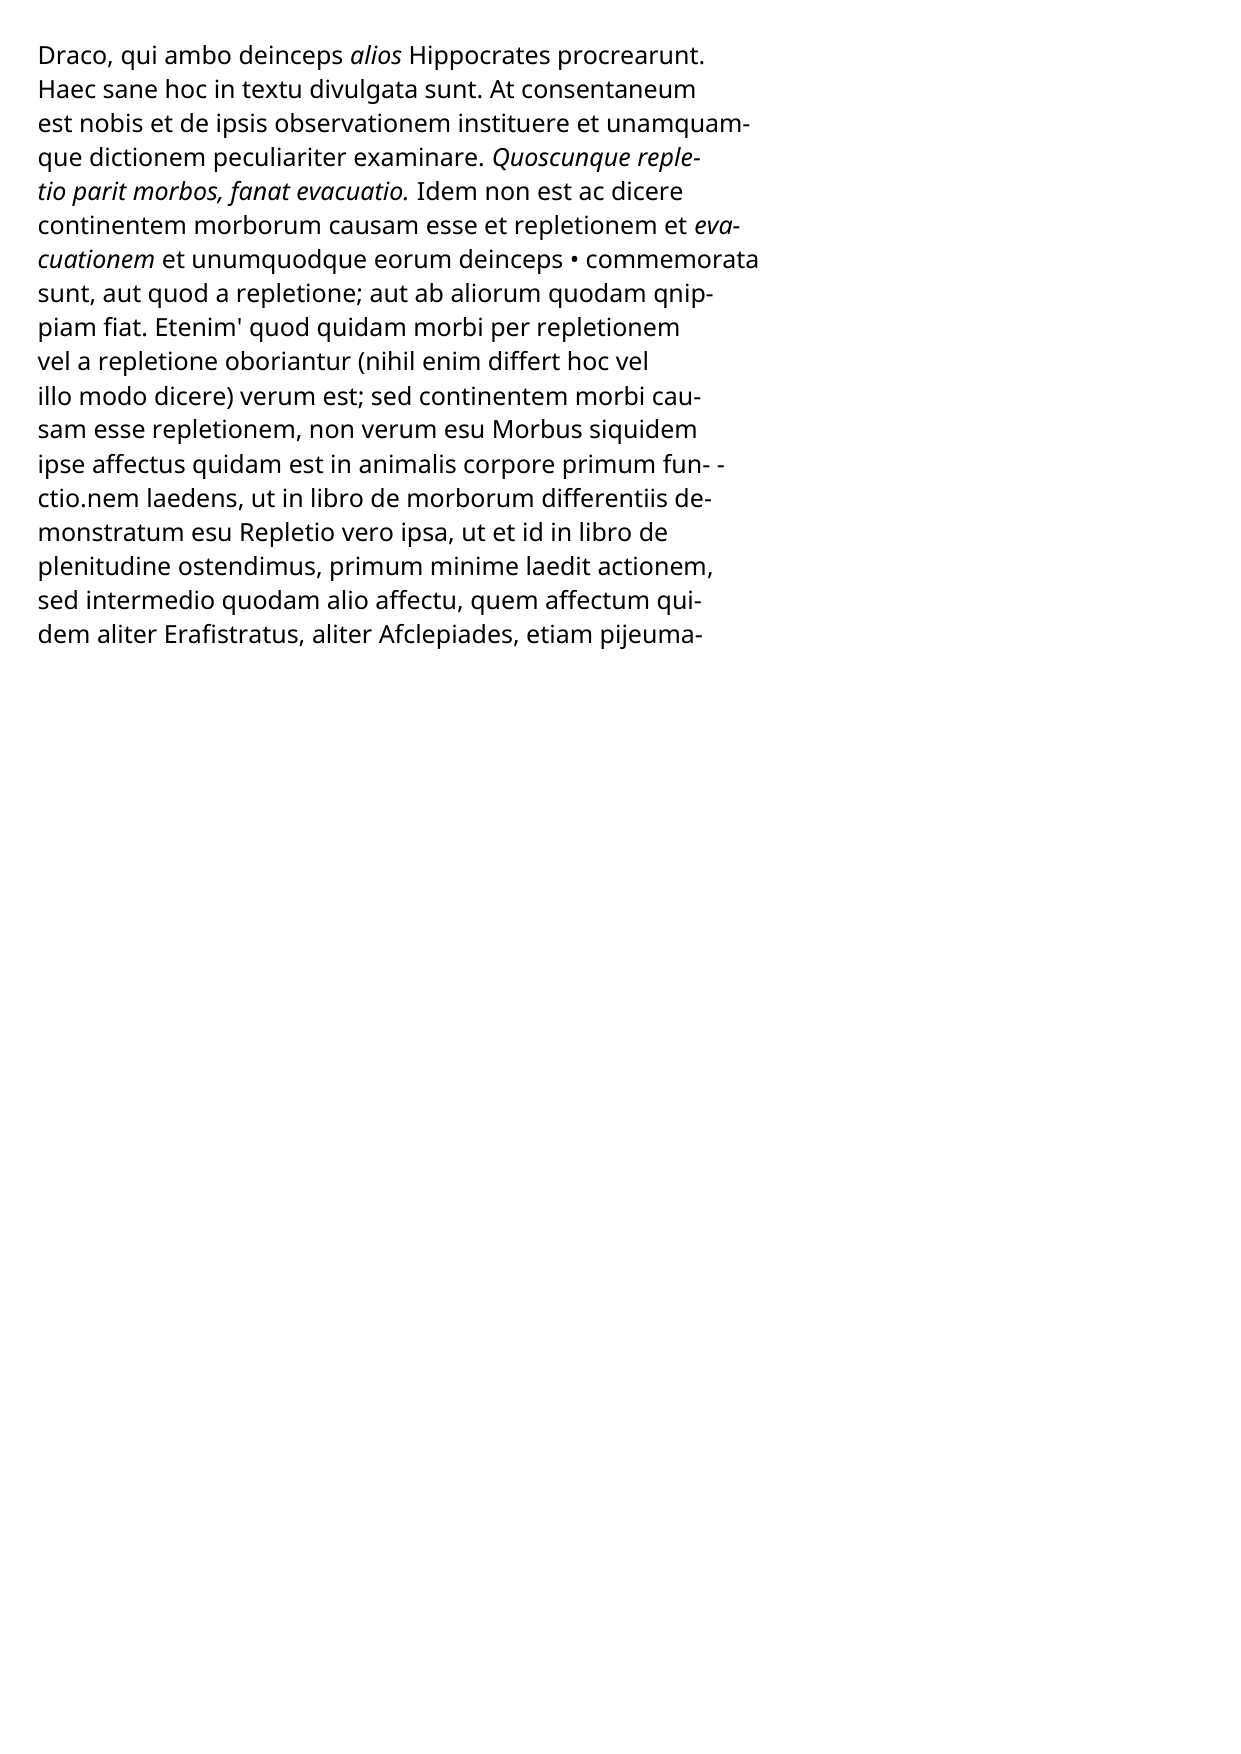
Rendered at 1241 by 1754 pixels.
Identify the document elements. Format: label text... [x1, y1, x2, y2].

text Draco, qui ambo deinceps alios Hippocrates procrearunt. Haec sane hoc in textu divulgata sunt. At consentaneum est nobis et de ipsis observationem instituere et unamquam- que dictionem peculiariter examinare. Quoscunque reple- tio parit morbos, fanat evacuatio. Idem non est ac dicere continentem morborum causam esse et repletionem et eva- cuationem et unumquodque eorum deinceps • commemorata sunt, aut quod a repletione; aut ab aliorum quodam qnip- piam fiat. Etenim' quod quidam morbi per repletionem vel a repletione oboriantur (nihil enim differt hoc vel illo modo dicere) verum est; sed continentem morbi cau- sam esse repletionem, non verum esu Morbus siquidem ipse affectus quidam est in animalis corpore primum fun- - ctio.nem laedens, ut in libro de morborum differentiis de- monstratum esu Repletio vero ipsa, ut et id in libro de plenitudine ostendimus, primum minime laedit actionem, sed intermedio quodam alio affectu, quem affectum qui- dem aliter Erafistratus, aliter Afclepiades, etiam pijeuma- [37, 37, 1203, 651]
